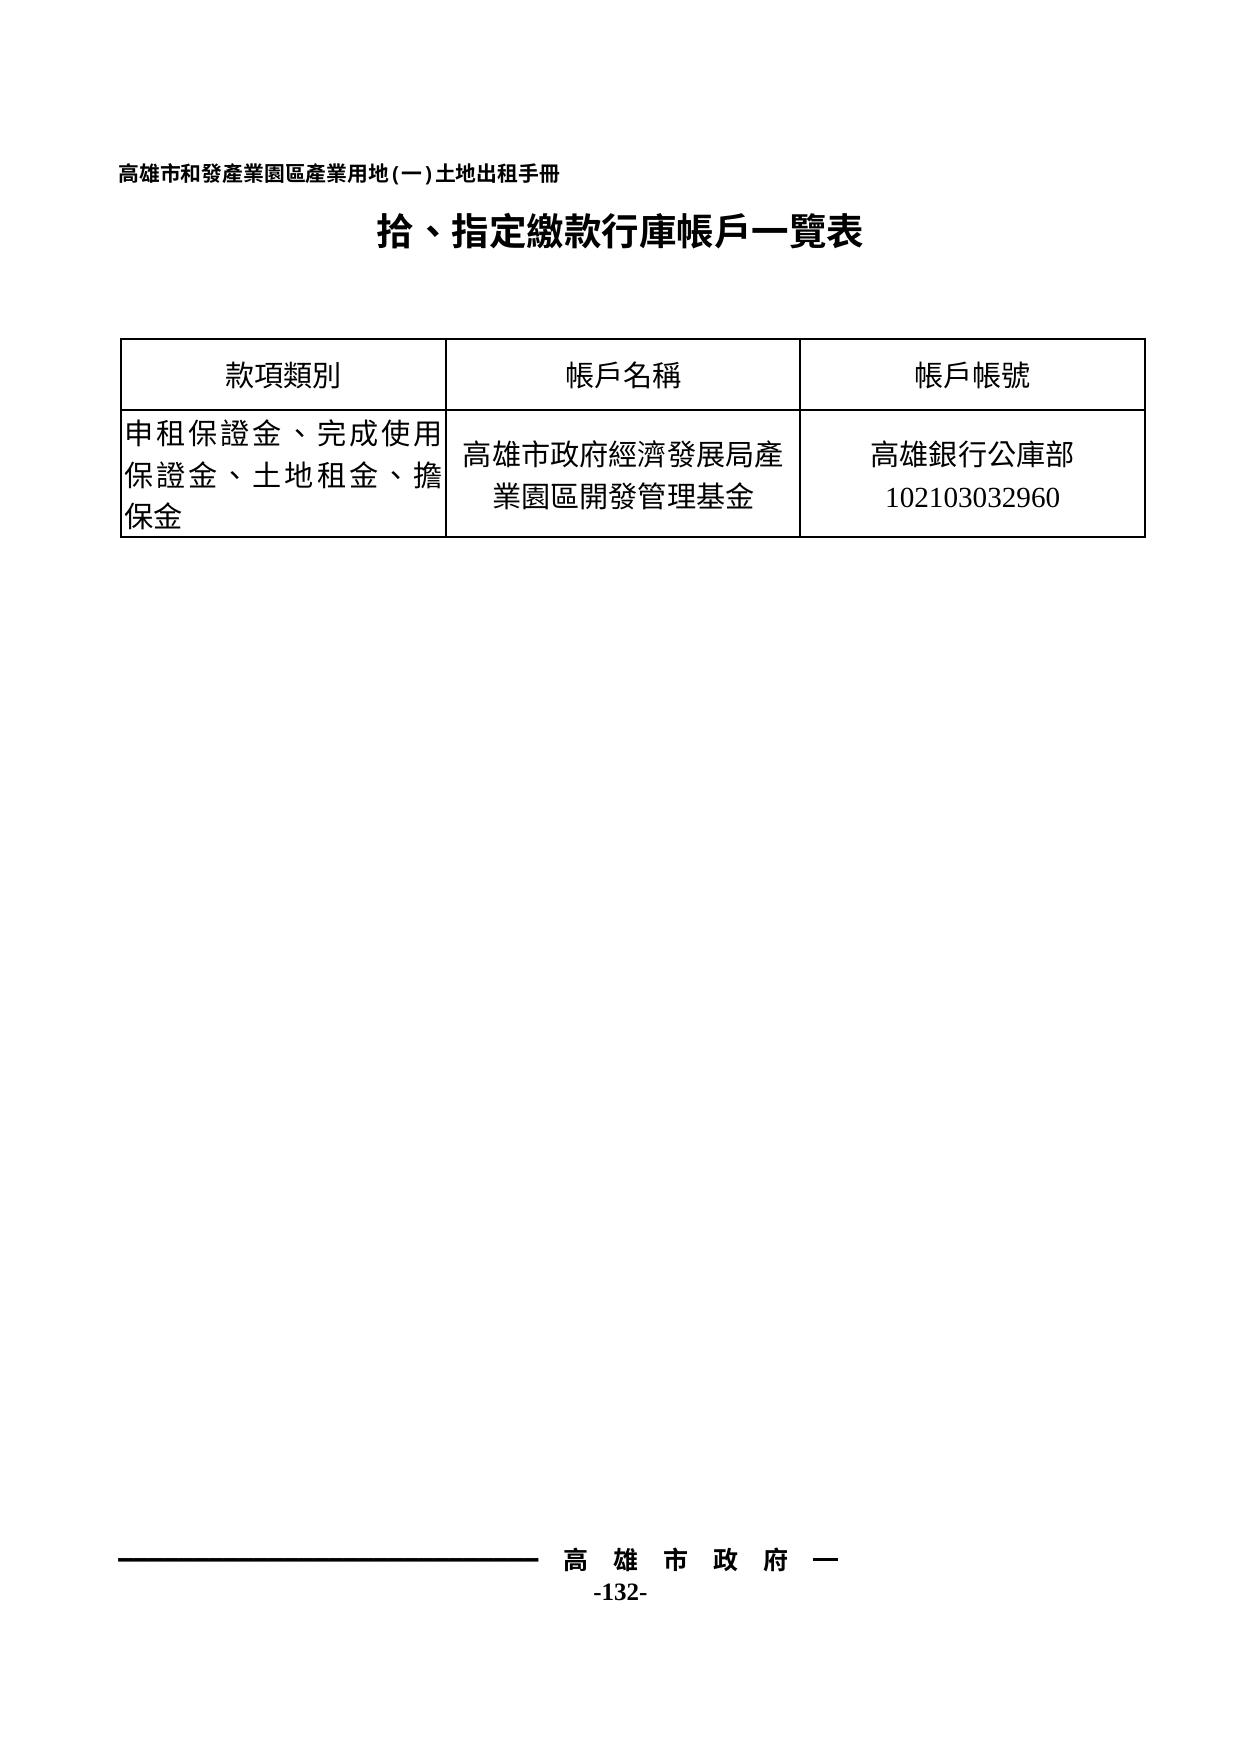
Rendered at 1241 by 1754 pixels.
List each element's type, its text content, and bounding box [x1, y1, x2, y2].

table_header 款項類別 [122, 340, 445, 409]
table_cell 高雄銀行公庫部102103032960 [801, 411, 1144, 536]
table_cell 高雄市政府經濟發展局產業園區開發管理基金 [447, 411, 799, 536]
table_cell 申租保證金、完成使用保證金、土地租金、擔保金 [122, 411, 445, 536]
subtitle 拾、指定繳款行庫帳戶一覽表 [118, 202, 1122, 256]
table_header 帳戶名稱 [447, 340, 799, 409]
table_header 帳戶帳號 [801, 340, 1144, 409]
